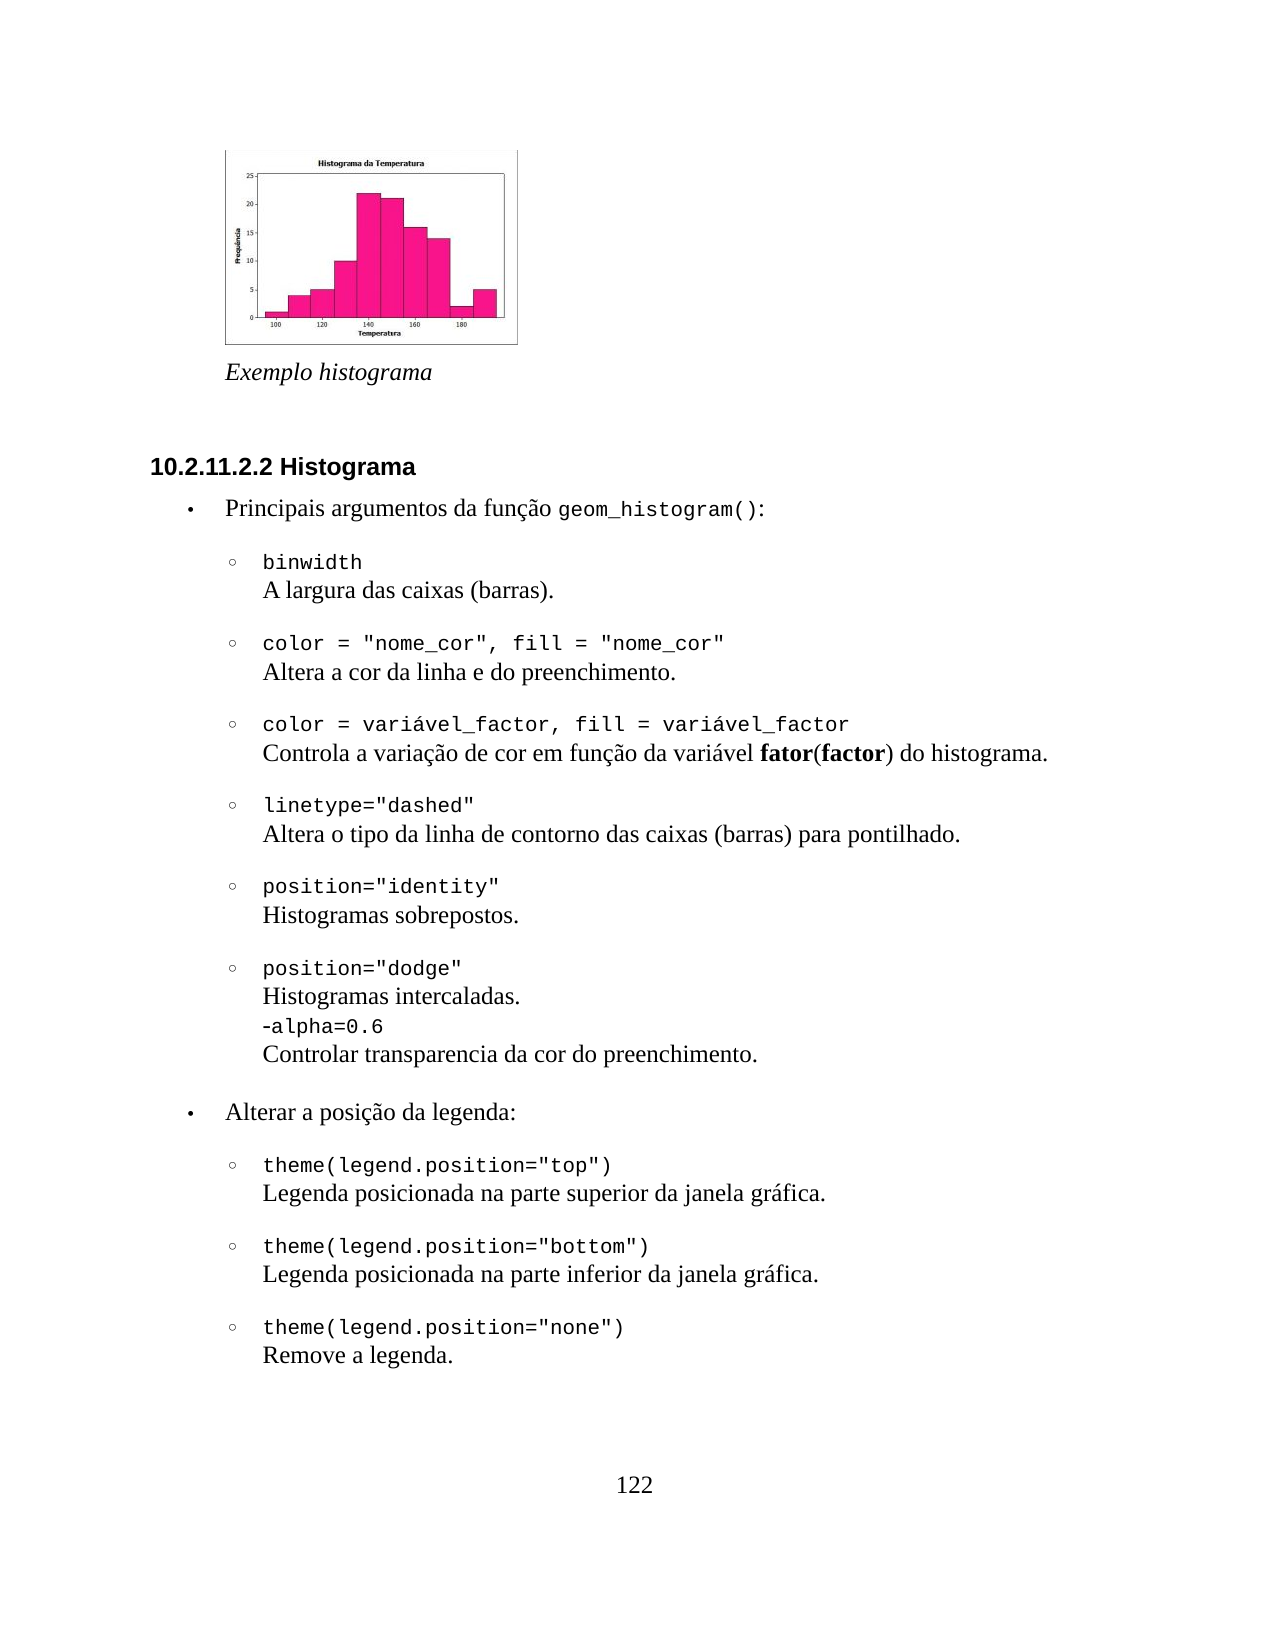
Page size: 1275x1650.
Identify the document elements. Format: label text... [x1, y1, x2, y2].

picture [225, 150, 518, 345]
list position="dodge" Histogramas intercaladas. -alpha=0.6 Controlar transparencia da cor do preenchimento. [225, 958, 1125, 1097]
list color = variável_factor, fill = variável_factor Controla a variação de cor em função da variável fator(factor) do histograma. [225, 714, 1125, 795]
list theme(legend.position="bottom") Legenda posicionada na parte inferior da janela gráfica. [225, 1236, 1125, 1317]
list Principais argumentos da função geom_histogram(): [187, 493, 1125, 552]
list color = "nome_cor", fill = "nome_cor" Altera a cor da linha e do preenchimento. [225, 633, 1125, 714]
list binwidth A largura das caixas (barras). [225, 552, 1125, 633]
list theme(legend.position="top") Legenda posicionada na parte superior da janela gráfica. [225, 1154, 1125, 1236]
list position="identity" Histogramas sobrepostos. [225, 876, 1125, 958]
list Alterar a posição da legenda: [187, 1097, 1125, 1154]
list linetype="dashed" Altera o tipo da linha de contorno das caixas (barras) para pontilhado. [225, 795, 1125, 876]
subtitle 10.2.11.2.2 Histograma [150, 452, 1125, 481]
list theme(legend.position="none") Remove a legenda. [225, 1317, 1125, 1398]
list Exemplo histograma [187, 357, 1125, 386]
